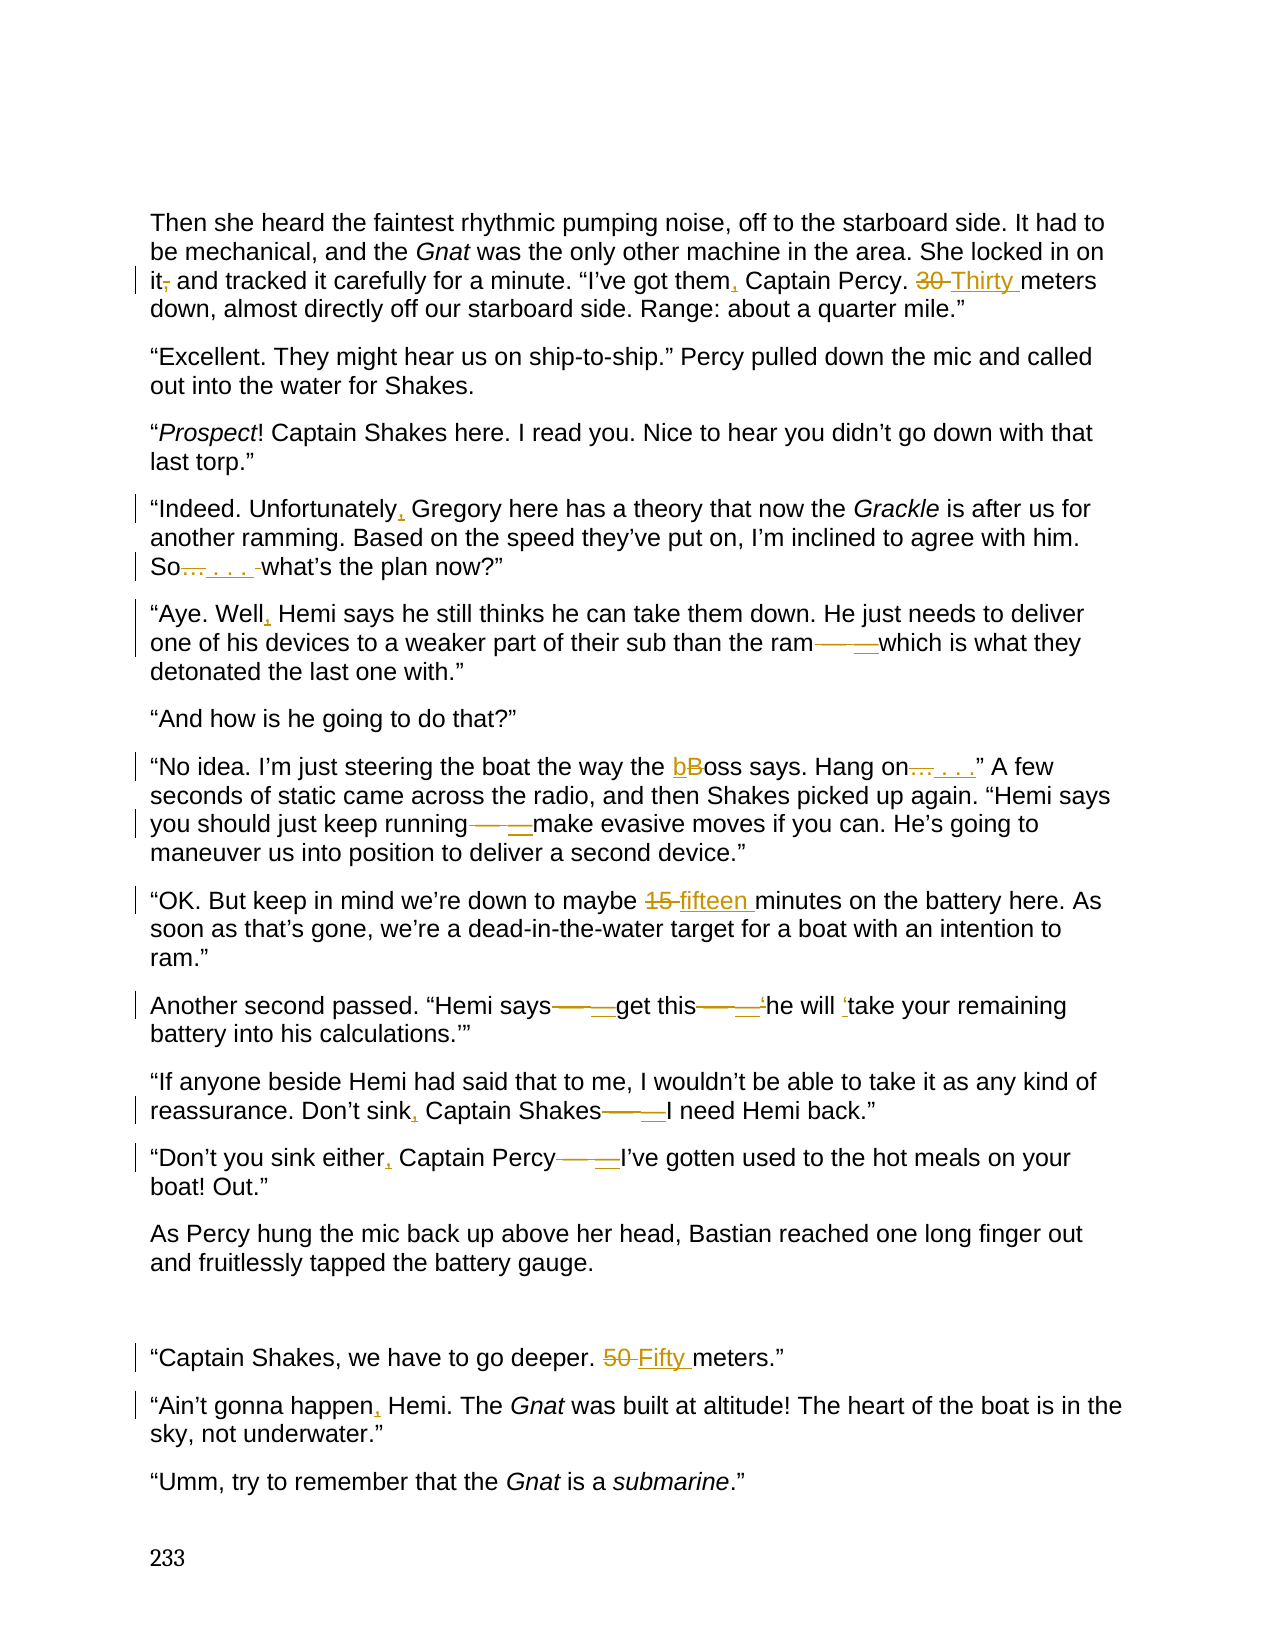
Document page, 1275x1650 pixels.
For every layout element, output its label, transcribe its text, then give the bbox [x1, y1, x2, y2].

text “And how is he going to do that?” [150, 704, 1125, 733]
text Then she heard the faintest rhythmic pumping noise, off to the starboard side. It had to be mechanical, and the Gnat was the only other machine in the area. She locked in on it and tracked it carefully for a minute. “I’ve got them, Captain Percy. Thirty meters down, almost directly off our starboard side. Range: about a quarter mile.” [150, 208, 1125, 323]
text “If anyone beside Hemi had said that to me, I wouldn’t be able to take it as any kind of reassurance. Don’t sink, Captain Shakes—I need Hemi back.” [150, 1067, 1125, 1124]
text “Excellent. They might hear us on ship-to-ship.” Percy pulled down the mic and called out into the water for Shakes. [150, 342, 1125, 399]
text “Don’t you sink either, Captain Percy—I’ve gotten used to the hot meals on your boat! Out.” [150, 1143, 1125, 1201]
text “Ain’t gonna happen, Hemi. The Gnat was built at altitude! The heart of the boat is in the sky, not underwater.” [150, 1391, 1125, 1448]
text As Percy hung the mic back up above her head, Bastian reached one long finger out and fruitlessly tapped the battery gauge. [150, 1219, 1125, 1277]
text Another second passed. “Hemi says—get this—he will ‘take your remaining battery into his calculations.’” [150, 991, 1125, 1048]
text “Prospect! Captain Shakes here. I read you. Nice to hear you didn’t go down with that last torp.” [150, 418, 1125, 476]
text “Umm, try to remember that the Gnat is a submarine.” [150, 1467, 1125, 1496]
text “OK. But keep in mind we’re down to maybe fifteen minutes on the battery here. As soon as that’s gone, we’re a dead-in-the-water target for a boat with an intention to ram.” [150, 886, 1125, 972]
text “Indeed. Unfortunately, Gregory here has a theory that now the Grackle is after us for another ramming. Based on the speed they’ve put on, I’m inclined to agree with him. So . . . what’s the plan now?” [150, 494, 1125, 581]
text “Aye. Well, Hemi says he still thinks he can take them down. He just needs to deliver one of his devices to a weaker part of their sub than the ram—which is what they detonated the last one with.” [150, 599, 1125, 686]
text “No idea. I’m just steering the boat the way the boss says. Hang on . . .” A few seconds of static came across the radio, and then Shakes picked up again. “Hemi says you should just keep running—make evasive moves if you can. He’s going to maneuver us into position to deliver a second device.” [150, 752, 1125, 867]
text “Captain Shakes, we have to go deeper. Fifty meters.” [150, 1343, 1125, 1372]
